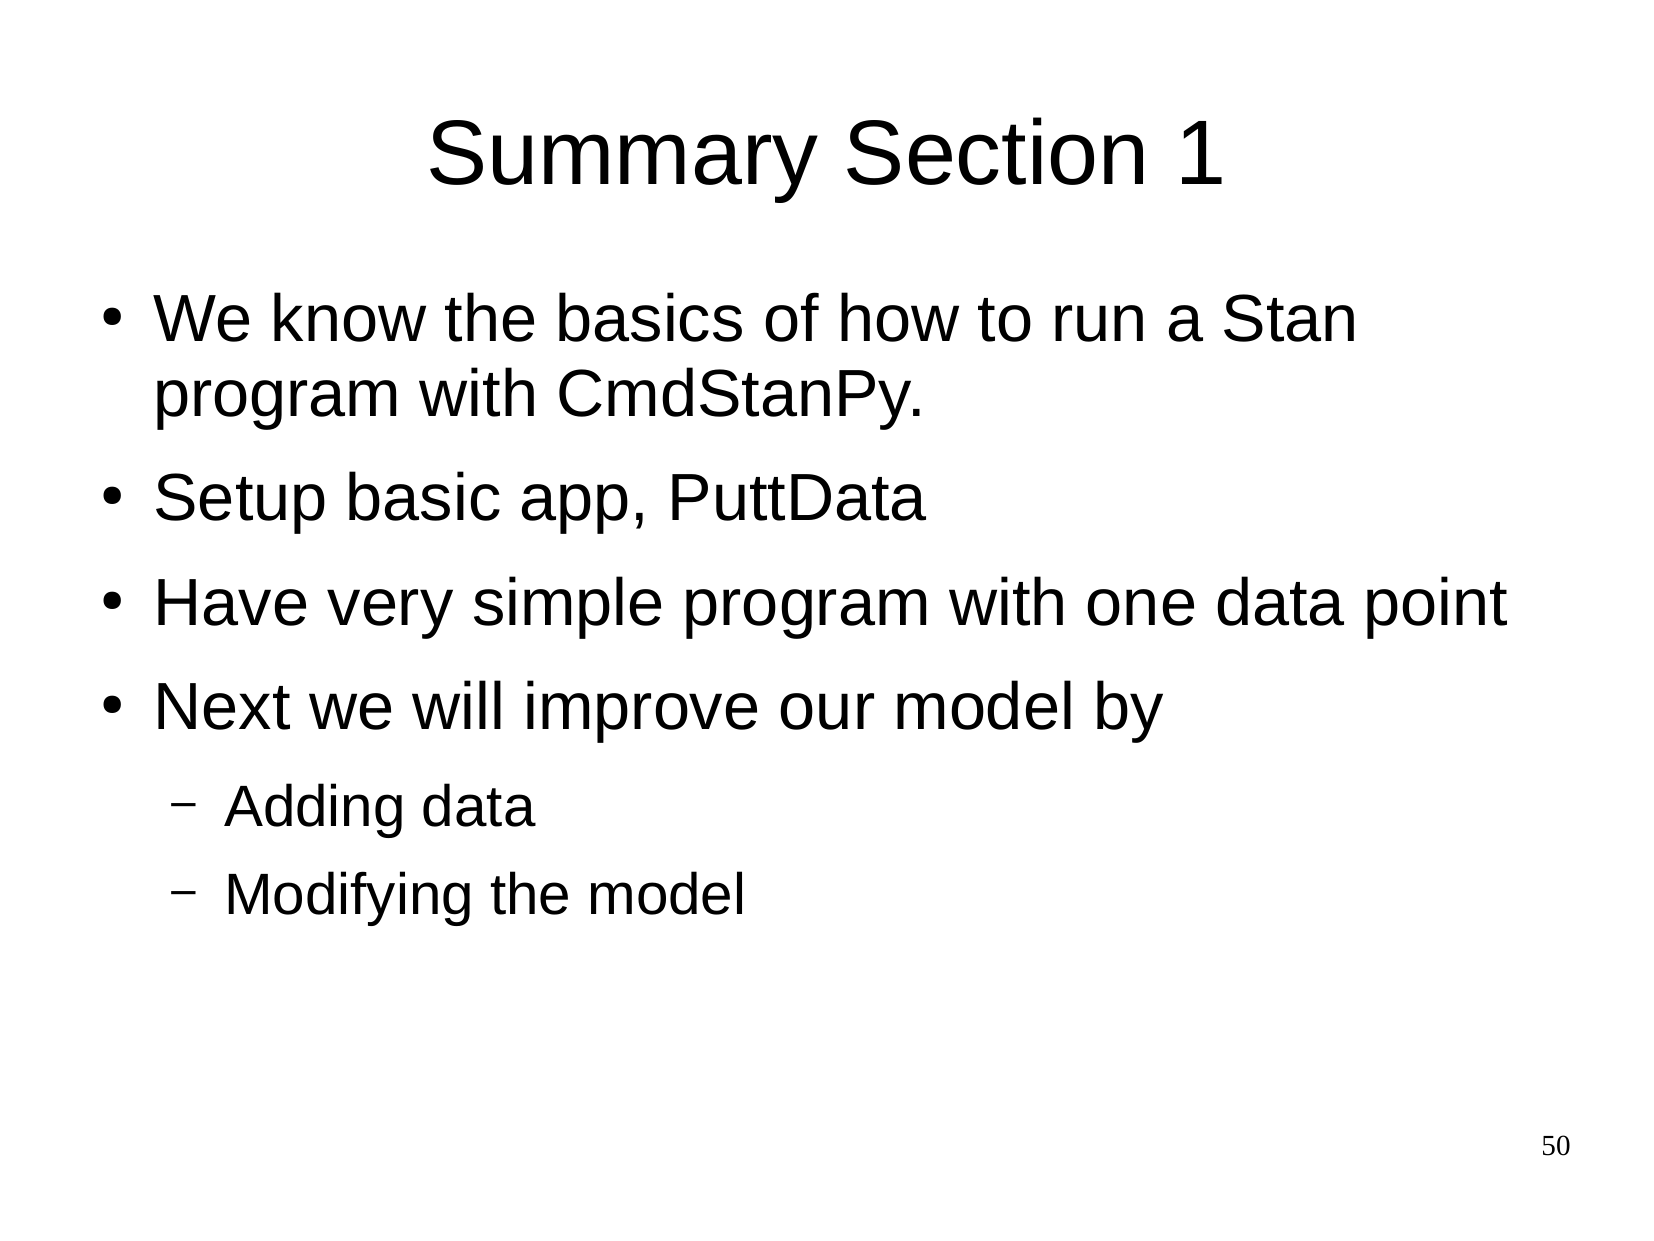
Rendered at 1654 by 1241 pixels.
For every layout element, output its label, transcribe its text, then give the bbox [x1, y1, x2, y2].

title Summary Section 1 [82, 49, 1571, 257]
list We know the basics of how to run a Stan program with CmdStanPy. Setup basic app, PuttData Have very simple program with one data point Next we will improve our model by Adding data Modifying the model [82, 281, 1571, 1100]
